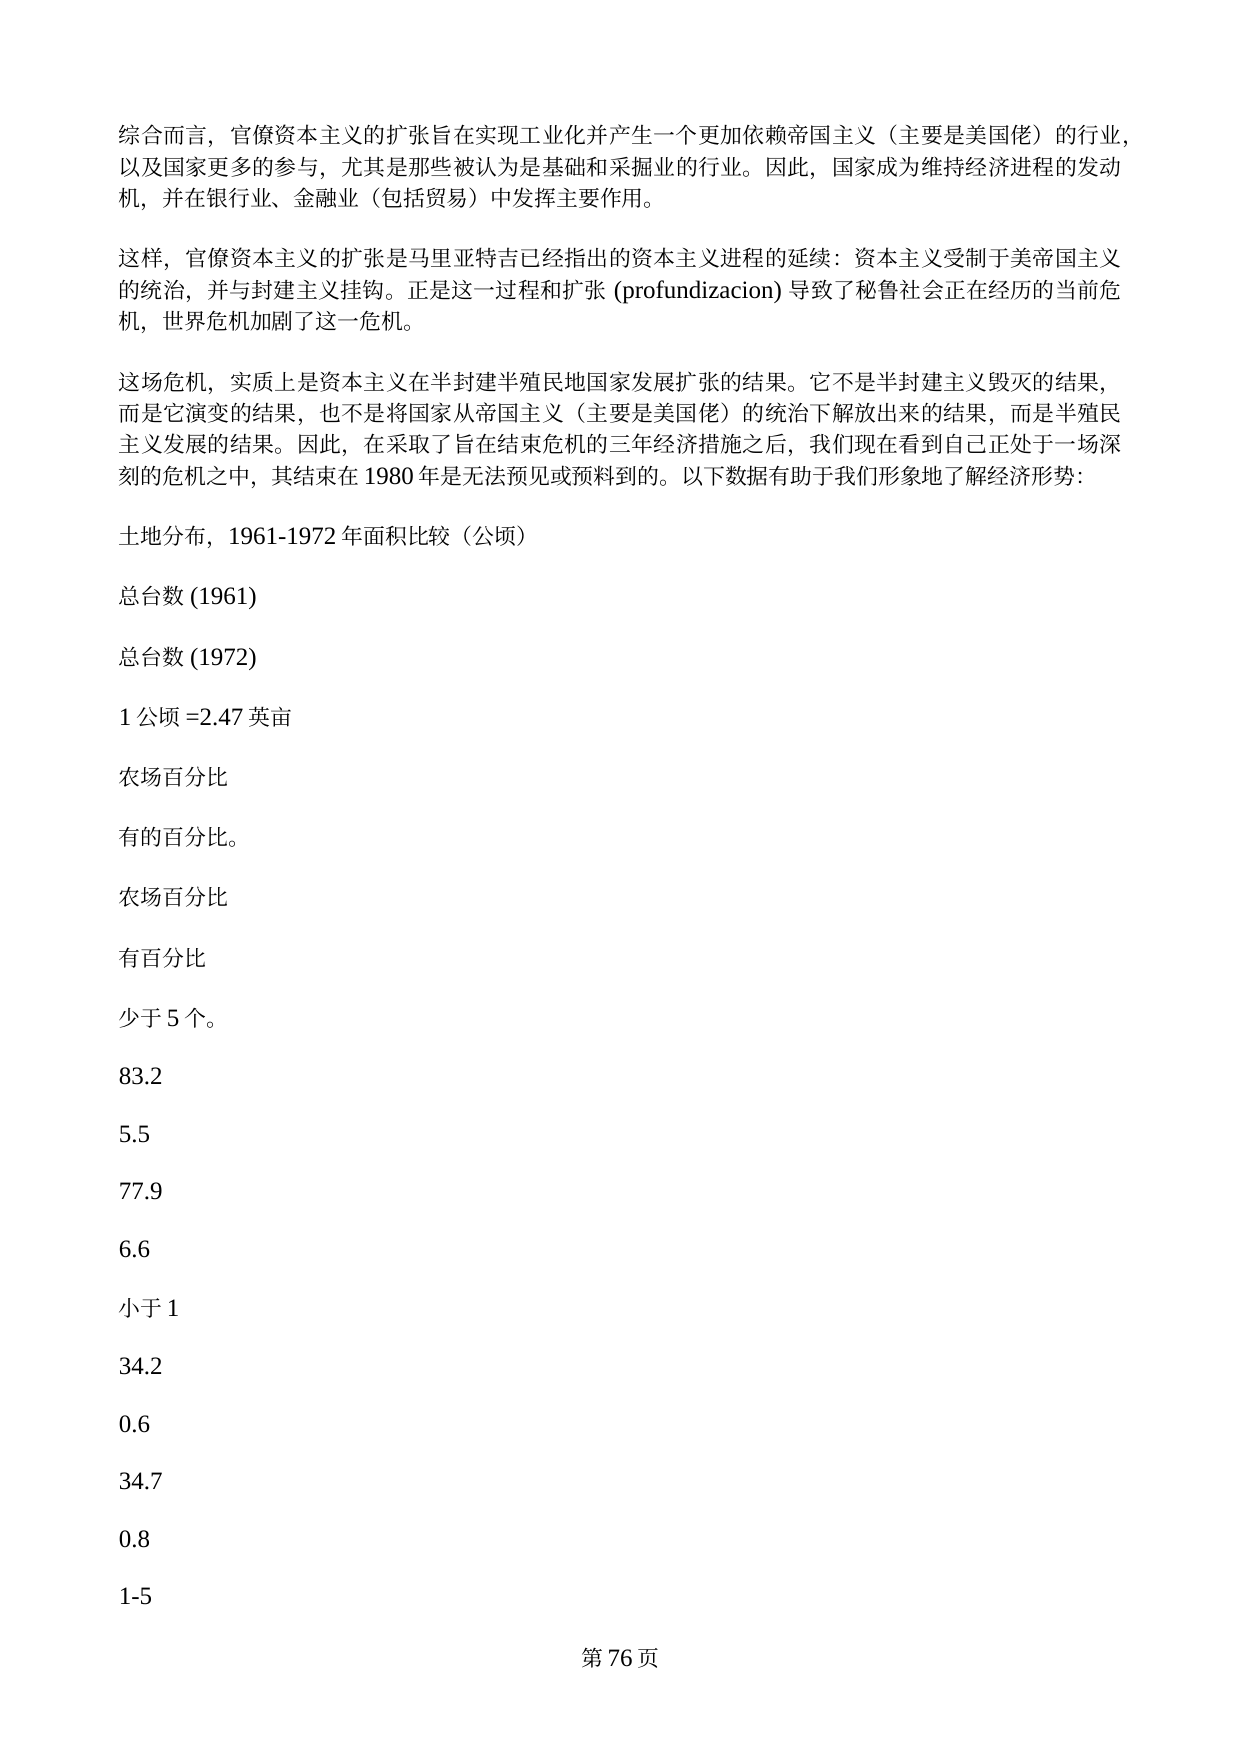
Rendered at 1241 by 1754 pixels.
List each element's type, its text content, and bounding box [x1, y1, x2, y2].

text 综合而言，官僚资本主义的扩张旨在实现工业化并产生一个更加依赖帝国主义（主要是美国佬）的行业，以及国家更多的参与，尤其是那些被认为是基础和采掘业的行业。因此，国家成为维持经济进程的发动机，并在银行业、金融业（包括贸易）中发挥主要作用。 [118, 118, 1122, 213]
text 农场百分比 [118, 881, 1122, 912]
text 有百分比 [118, 941, 1122, 972]
text 1公顷 =2.47英亩 [118, 700, 1122, 731]
text 1-5 [118, 1581, 1122, 1610]
text 农场百分比 [118, 760, 1122, 792]
text 34.2 [118, 1351, 1122, 1380]
text 这场危机，实质上是资本主义在半封建半殖民地国家发展扩张的结果。它不是半封建主义毁灭的结果，而是它演变的结果，也不是将国家从帝国主义（主要是美国佬）的统治下解放出来的结果，而是半殖民主义发展的结果。因此，在采取了旨在结束危机的三年经济措施之后，我们现在看到自己正处于一场深刻的危机之中，其结束在1980年是无法预见或预料到的。以下数据有助于我们形象地了解经济形势： [118, 365, 1122, 491]
text 83.2 [118, 1061, 1122, 1090]
text 总台数 (1961) [118, 579, 1122, 611]
text 5.5 [118, 1119, 1122, 1147]
text 0.6 [118, 1409, 1122, 1438]
text 土地分布，1961-1972年面积比较（公顷） [118, 519, 1122, 551]
text 总台数 (1972) [118, 640, 1122, 671]
text 34.7 [118, 1466, 1122, 1495]
text 少于5个。 [118, 1001, 1122, 1032]
text 小于1 [118, 1291, 1122, 1323]
text 6.6 [118, 1234, 1122, 1262]
text 0.8 [118, 1524, 1122, 1553]
text 有的百分比。 [118, 820, 1122, 852]
text 这样，官僚资本主义的扩张是马里亚特吉已经指出的资本主义进程的延续：资本主义受制于美帝国主义的统治，并与封建主义挂钩。正是这一过程和扩张 (profundizacion) 导致了秘鲁社会正在经历的当前危机，世界危机加剧了这一危机。 [118, 242, 1122, 336]
text 77.9 [118, 1176, 1122, 1205]
